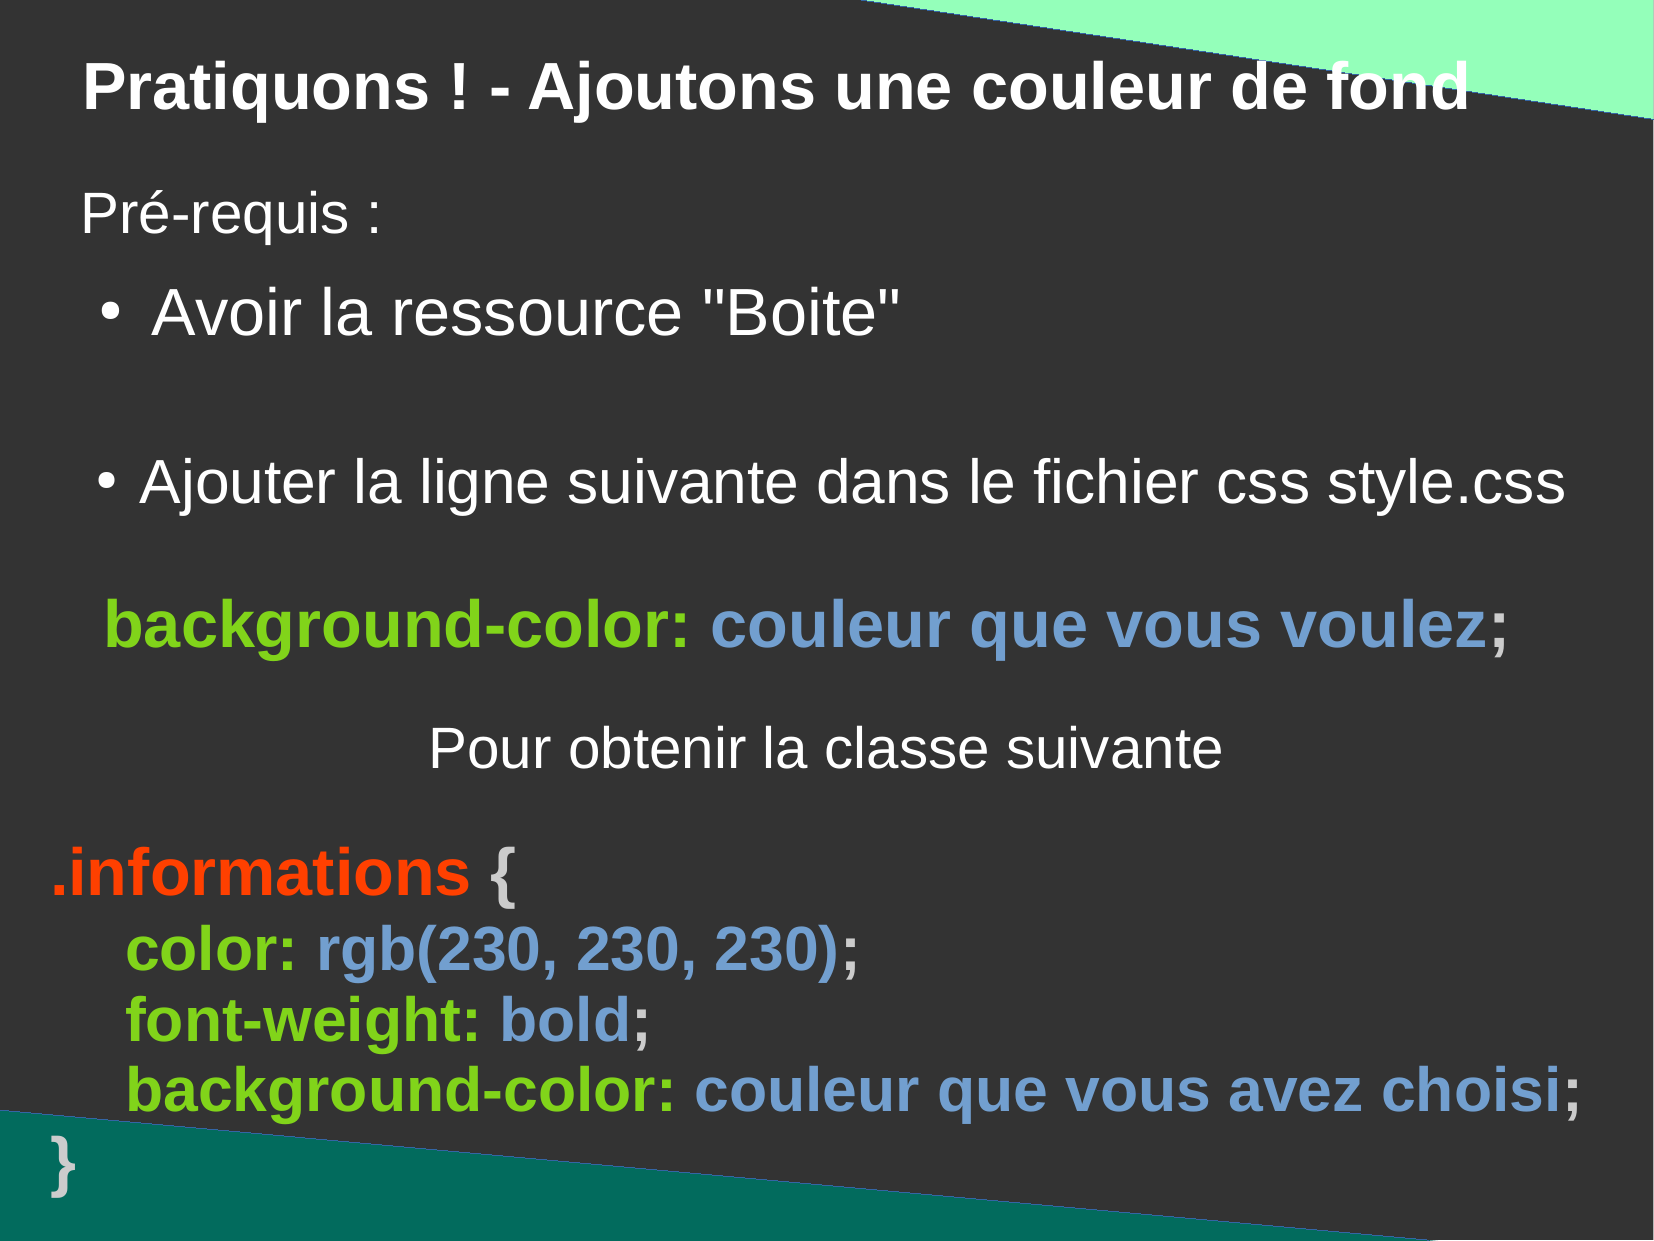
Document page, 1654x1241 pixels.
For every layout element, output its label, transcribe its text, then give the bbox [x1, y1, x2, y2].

text_box .informations { color: rgb(230, 230, 230); font-weight: bold; background-color: couleur que vous avez choisi; } [35, 827, 1619, 1217]
text_box Pour obtenir la classe suivante [330, 708, 1323, 789]
list Ajouter la ligne suivante dans le fichier css style.css [80, 447, 1605, 580]
text_box [861, 0, 1654, 120]
list Pré-requis : Avoir la ressource "Boite" [80, 180, 1620, 355]
title Pratiquons ! - Ajoutons une couleur de fond [82, 49, 1571, 152]
text_box background-color: couleur que vous voulez; [88, 580, 1565, 745]
